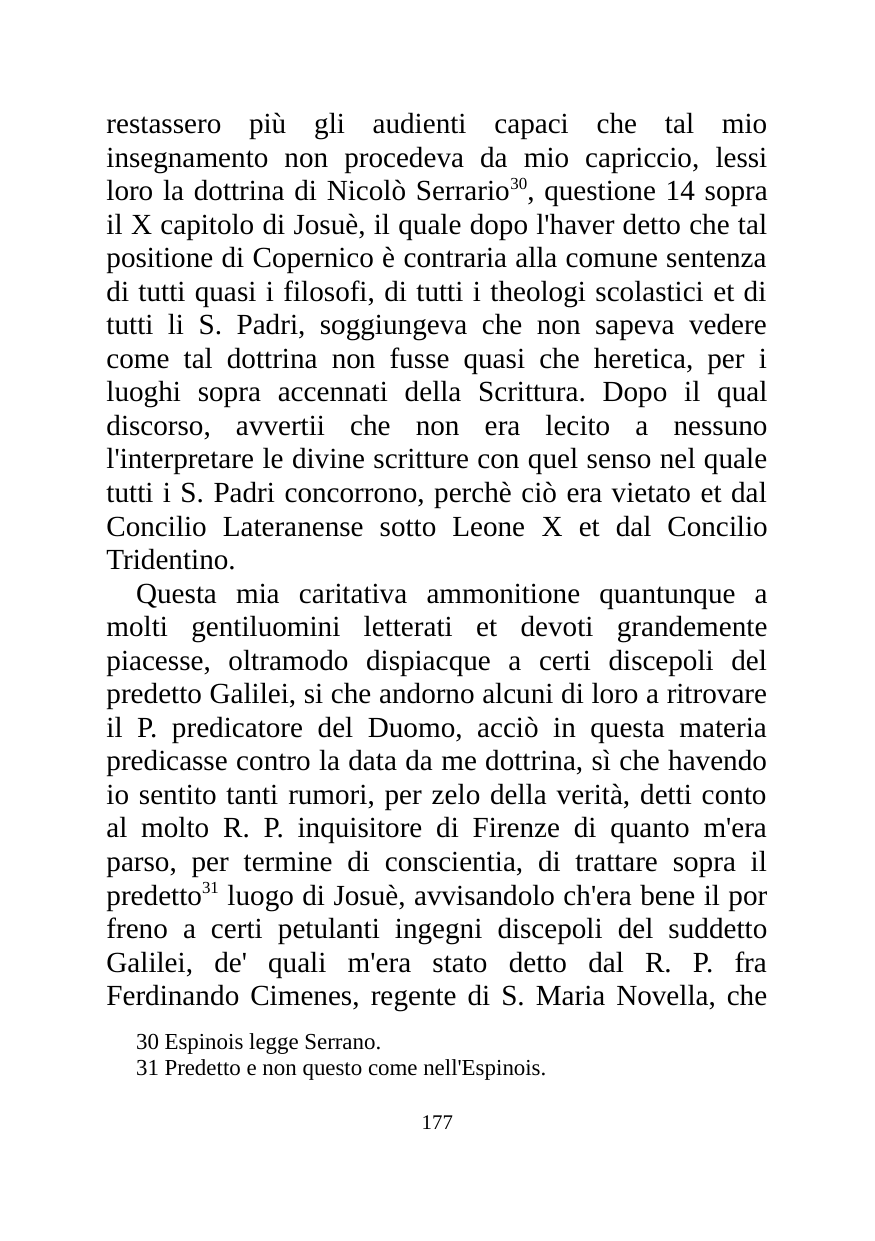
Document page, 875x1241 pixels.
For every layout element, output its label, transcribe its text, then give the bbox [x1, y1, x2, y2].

text Predetto e non questo come nell'Espinois. [106, 1054, 768, 1080]
text Questa mia caritativa ammonitione quantunque a molti gentiluomini letterati et devoti grandemente piacesse, oltramodo dispiacque a certi discepoli del predetto Galilei, si che andorno alcuni di loro a ritrovare il P. predicatore del Duomo, acciò in questa materia predicasse contro la data da me dottrina, sì che havendo io sentito tanti rumori, per zelo della verità, detti conto al molto R. P. inquisitore di Firenze di quanto m'era parso, per termine di conscientia, di trattare sopra il predetto luogo di Josuè, avvisandolo ch'era bene il por freno a certi petulanti ingegni discepoli del suddetto Galilei, de' quali m'era stato detto dal R. P. fra Ferdinando Cimenes, regente di S. Maria Novella, che [106, 576, 768, 1012]
text restassero più gli audienti capaci che tal mio insegnamento non procedeva da mio capriccio, lessi loro la dottrina di Nicolò Serrario, questione 14 sopra il X capitolo di Josuè, il quale dopo l'haver detto che tal positione di Copernico è contraria alla comune sentenza di tutti quasi i filosofi, di tutti i theologi scolastici et di tutti li S. Padri, soggiungeva che non sapeva vedere come tal dottrina non fusse quasi che heretica, per i luoghi sopra accennati della Scrittura. Dopo il qual discorso, avvertii che non era lecito a nessuno l'interpretare le divine scritture con quel senso nel quale tutti i S. Padri concorrono, perchè ciò era vietato et dal Concilio Lateranense sotto Leone X et dal Concilio Tridentino. [106, 106, 768, 576]
text Espinois legge Serrano. [106, 1028, 768, 1054]
